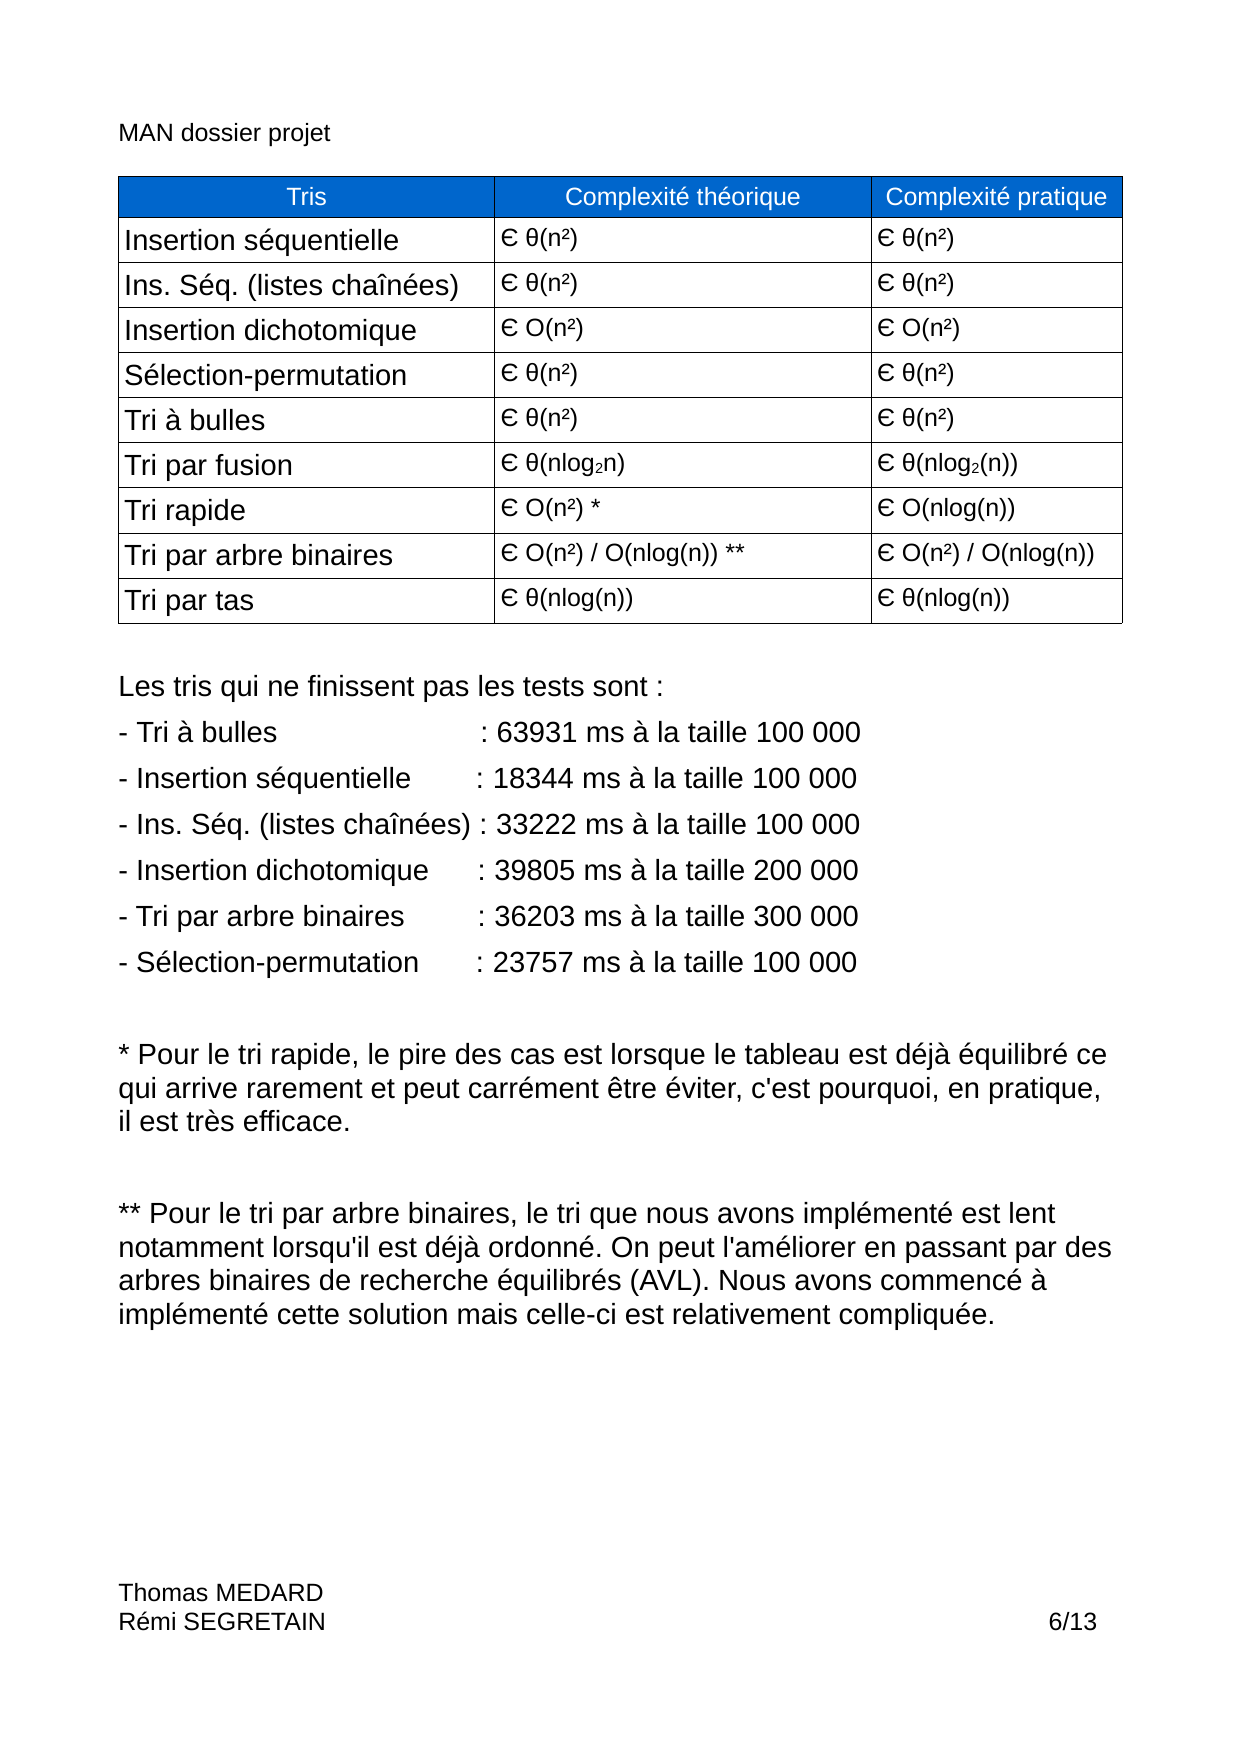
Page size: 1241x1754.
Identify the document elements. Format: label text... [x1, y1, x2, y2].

text - Sélection-permutation : 23757 ms à la taille 100 000 [118, 945, 1122, 978]
table_cell Є θ(n²) [872, 263, 1122, 307]
table_header Complexité pratique [872, 177, 1122, 217]
table_cell Є O(nlog(n)) [872, 488, 1122, 532]
table_cell Є O(n²) * [495, 488, 871, 532]
table_cell Insertion dichotomique [119, 308, 494, 352]
table_cell Є θ(nlog(n)) [872, 579, 1122, 623]
table_cell Є θ(n²) [495, 353, 871, 397]
table_cell Tri rapide [119, 488, 494, 532]
text * Pour le tri rapide, le pire des cas est lorsque le tableau est déjà équilibré ce qui arrive rarement et peut carrément être éviter, c'est pourquoi, en pratique, il est très efficace. [118, 1037, 1122, 1138]
table_cell Є θ(n²) [872, 353, 1122, 397]
text - Tri par arbre binaires : 36203 ms à la taille 300 000 [118, 899, 1122, 932]
table_cell Є θ(n²) [495, 398, 871, 442]
table_cell Ins. Séq. (listes chaînées) [119, 263, 494, 307]
text - Ins. Séq. (listes chaînées) : 33222 ms à la taille 100 000 [118, 807, 1122, 840]
table_cell Є O(n²) [495, 308, 871, 352]
table_cell Є O(n²) / O(nlog(n)) [872, 534, 1122, 577]
text - Tri à bulles : 63931 ms à la taille 100 000 [118, 715, 1122, 748]
table_cell Tri par tas [119, 579, 494, 623]
table_cell Є θ(nlog(n)) [495, 579, 871, 623]
table_cell Є θ(nlog2(n)) [872, 443, 1122, 487]
table_cell Є θ(n²) [872, 218, 1122, 262]
table_cell Insertion séquentielle [119, 218, 494, 262]
table_cell Tri par fusion [119, 443, 494, 487]
table_cell Є O(n²) [872, 308, 1122, 352]
table_cell Sélection-permutation [119, 353, 494, 397]
table_header Complexité théorique [495, 177, 871, 217]
table_cell Є θ(n²) [495, 218, 871, 262]
table_cell Є θ(n²) [872, 398, 1122, 442]
table_cell Tri à bulles [119, 398, 494, 442]
text - Insertion dichotomique : 39805 ms à la taille 200 000 [118, 853, 1122, 886]
text Les tris qui ne finissent pas les tests sont : [118, 669, 1122, 702]
table_cell Є θ(n²) [495, 263, 871, 307]
table_cell Tri par arbre binaires [119, 534, 494, 577]
table_header Tris [119, 177, 494, 217]
table_cell Є θ(nlog2n) [495, 443, 871, 487]
text - Insertion séquentielle : 18344 ms à la taille 100 000 [118, 761, 1122, 794]
text ** Pour le tri par arbre binaires, le tri que nous avons implémenté est lent notamment lorsqu'il est déjà ordonné. On peut l'améliorer en passant par des arbres binaires de recherche équilibrés (AVL). Nous avons commencé à implémenté cette solution mais celle-ci est relativement compliquée. [118, 1196, 1122, 1330]
table_cell Є O(n²) / O(nlog(n)) ** [495, 534, 871, 577]
